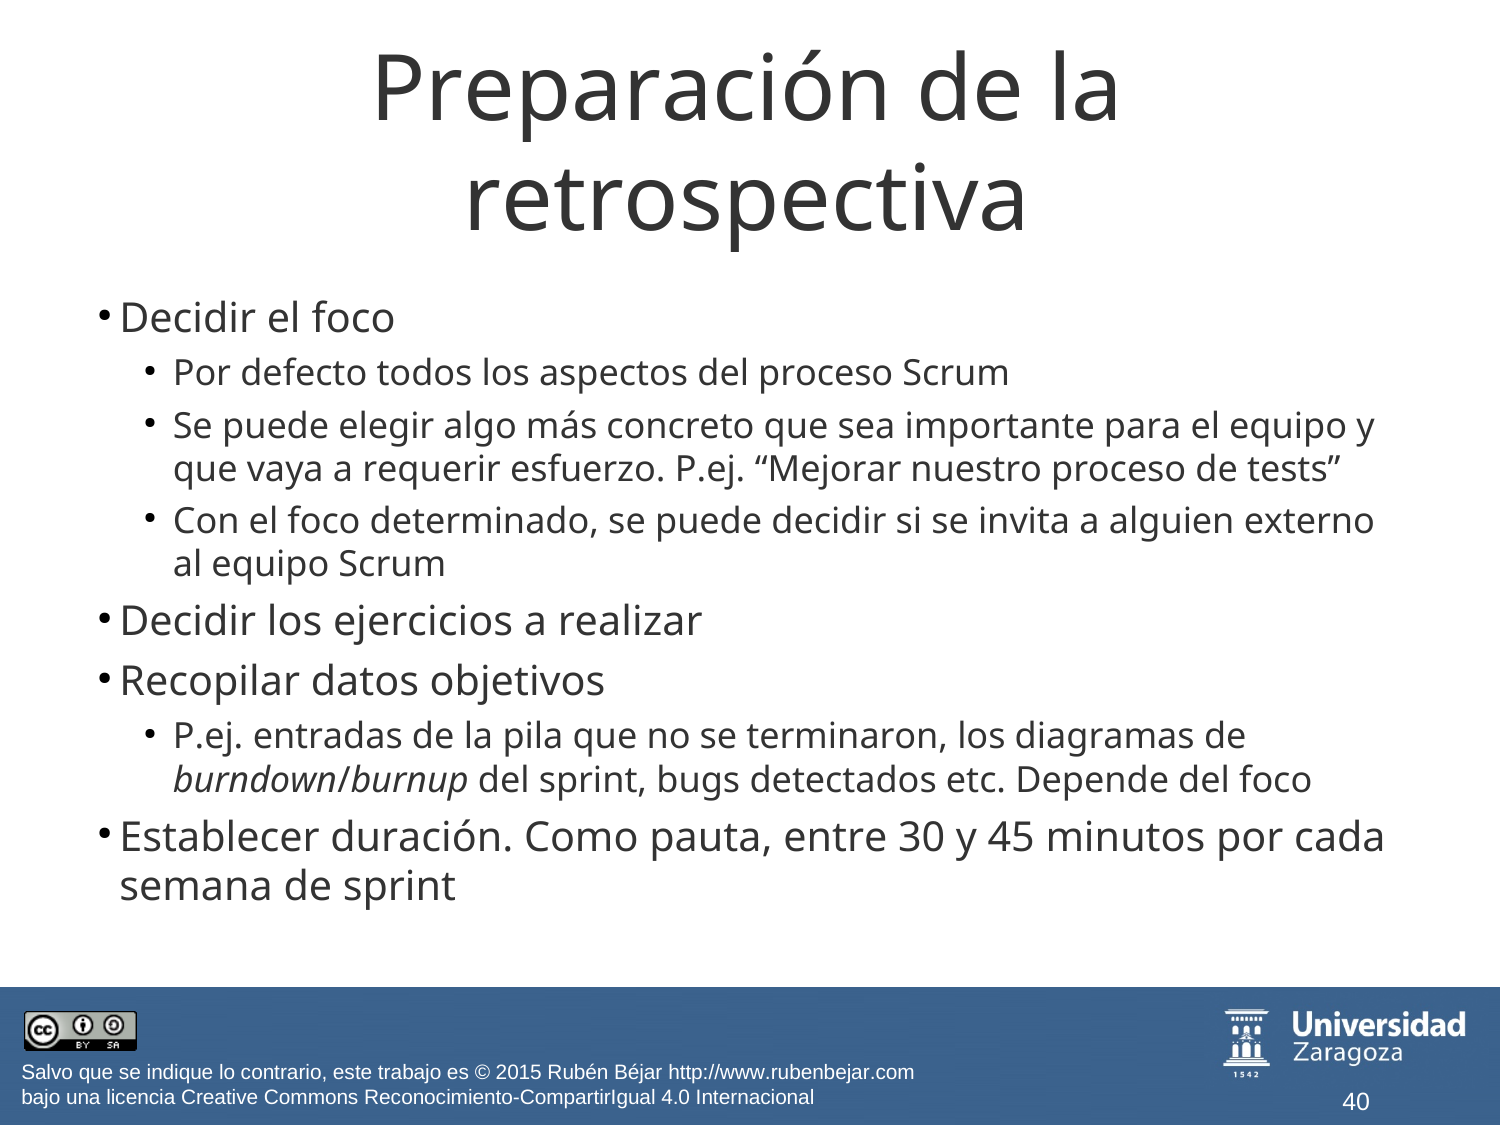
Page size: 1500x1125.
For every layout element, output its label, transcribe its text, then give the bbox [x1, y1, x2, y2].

picture [0, 987, 1500, 1125]
title Preparación de la retrospectiva [74, 21, 1420, 257]
list Decidir el foco Por defecto todos los aspectos del proceso Scrum Se puede elegir algo más concreto que sea importante para el equipo y que vaya a requerir esfuerzo. P.ej. “Mejorar nuestro proceso de tests” Con el foco determinado, se puede decidir si se invita a alguien externo al equipo Scrum Decidir los ejercicios a realizar Recopilar datos objetivos P.ej. entradas de la pila que no se terminaron, los diagramas de burndown/burnup del sprint, bugs detectados etc. Depende del foco Establecer duración. Como pauta, entre 30 y 45 minutos por cada semana de sprint [82, 283, 1418, 936]
